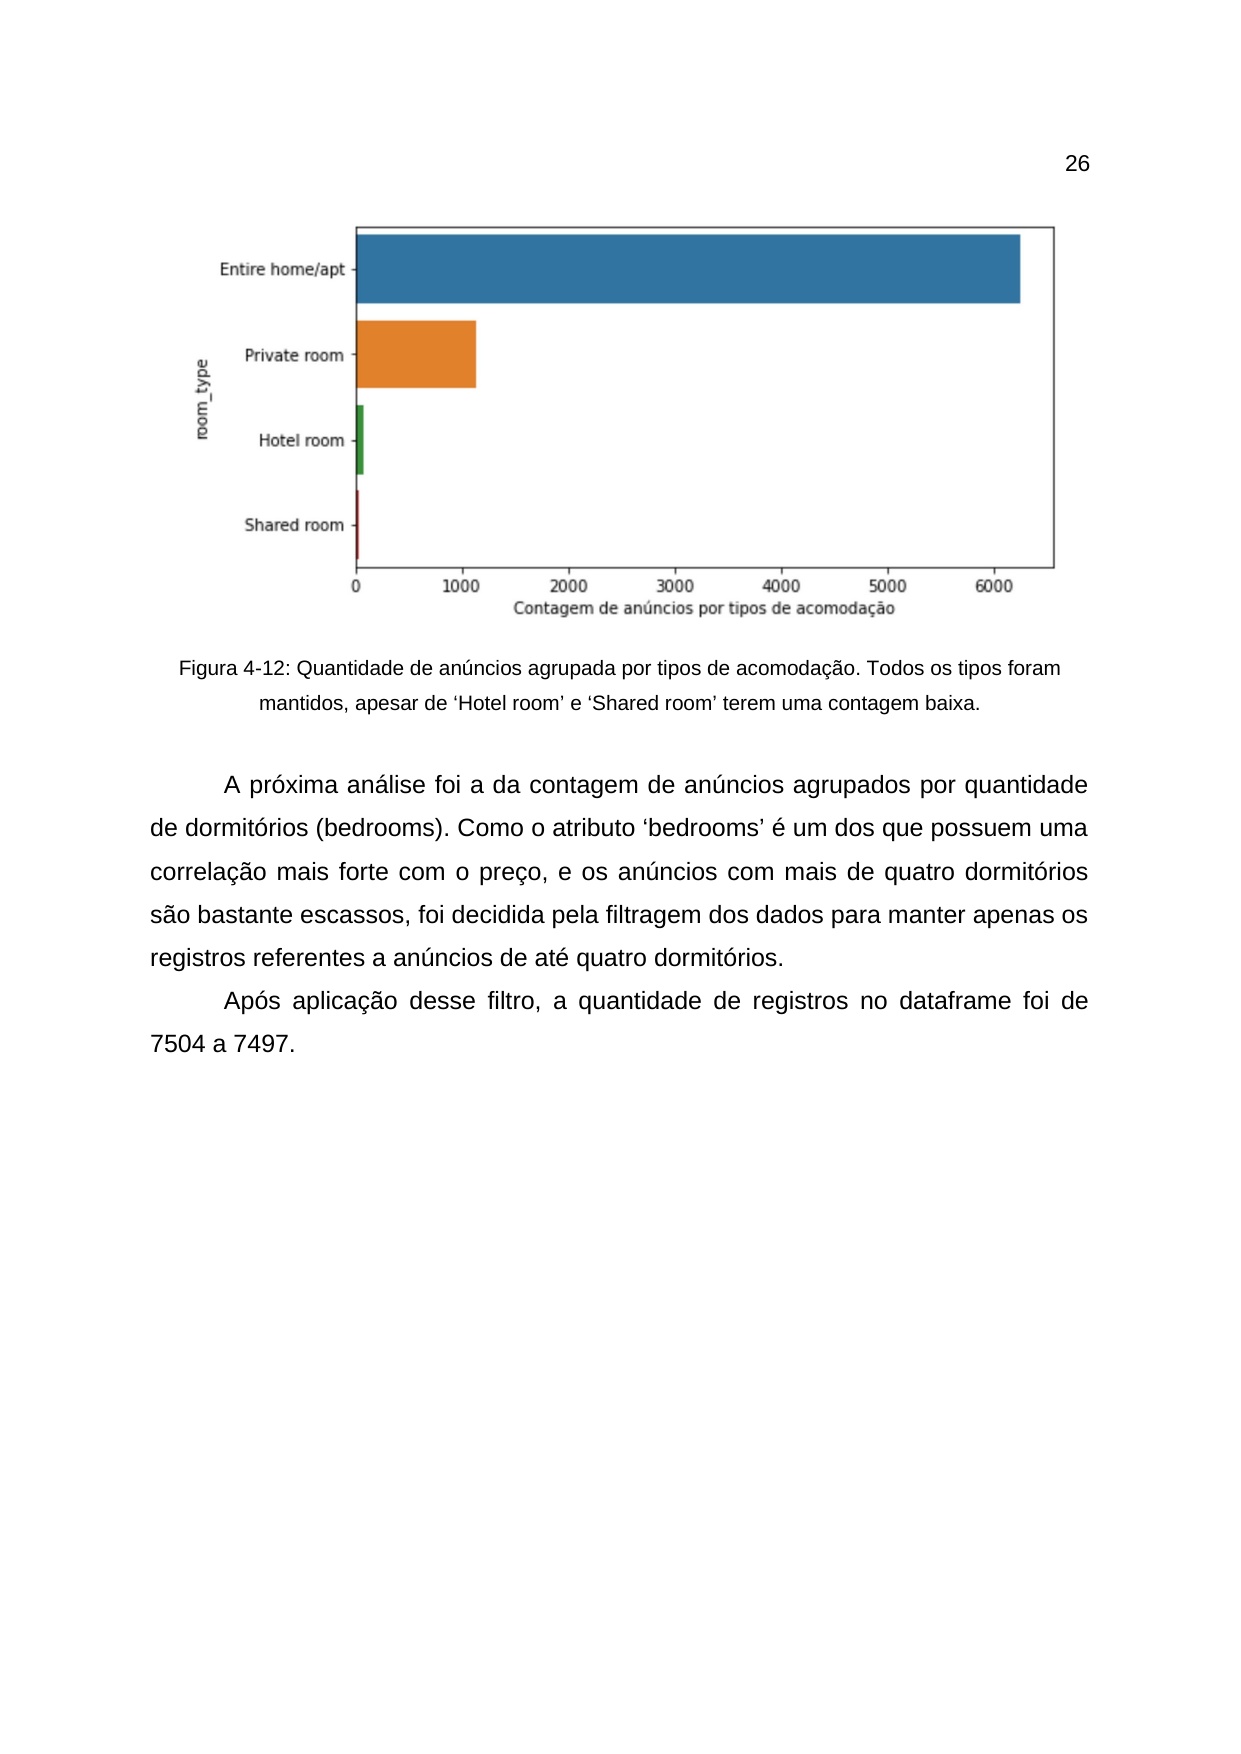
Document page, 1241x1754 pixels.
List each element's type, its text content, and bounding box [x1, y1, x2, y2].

text A próxima análise foi a da contagem de anúncios agrupados por quantidade de dormitórios (bedrooms). Como o atributo ‘bedrooms’ é um dos que possuem uma correlação mais forte com o preço, e os anúncios com mais de quatro dormitórios são bastante escassos, foi decidida pela filtragem dos dados para manter apenas os registros referentes a anúncios de até quatro dormitórios. [150, 770, 1090, 972]
text Figura 4-12: Quantidade de anúncios agrupada por tipos de acomodação. Todos os tipos foram mantidos, apesar de ‘Hotel room’ e ‘Shared room’ terem uma contagem baixa. [150, 644, 1090, 715]
text Após aplicação desse filtro, a quantidade de registros no dataframe foi de 7504 a 7497. [150, 986, 1090, 1058]
picture [160, 205, 1080, 644]
